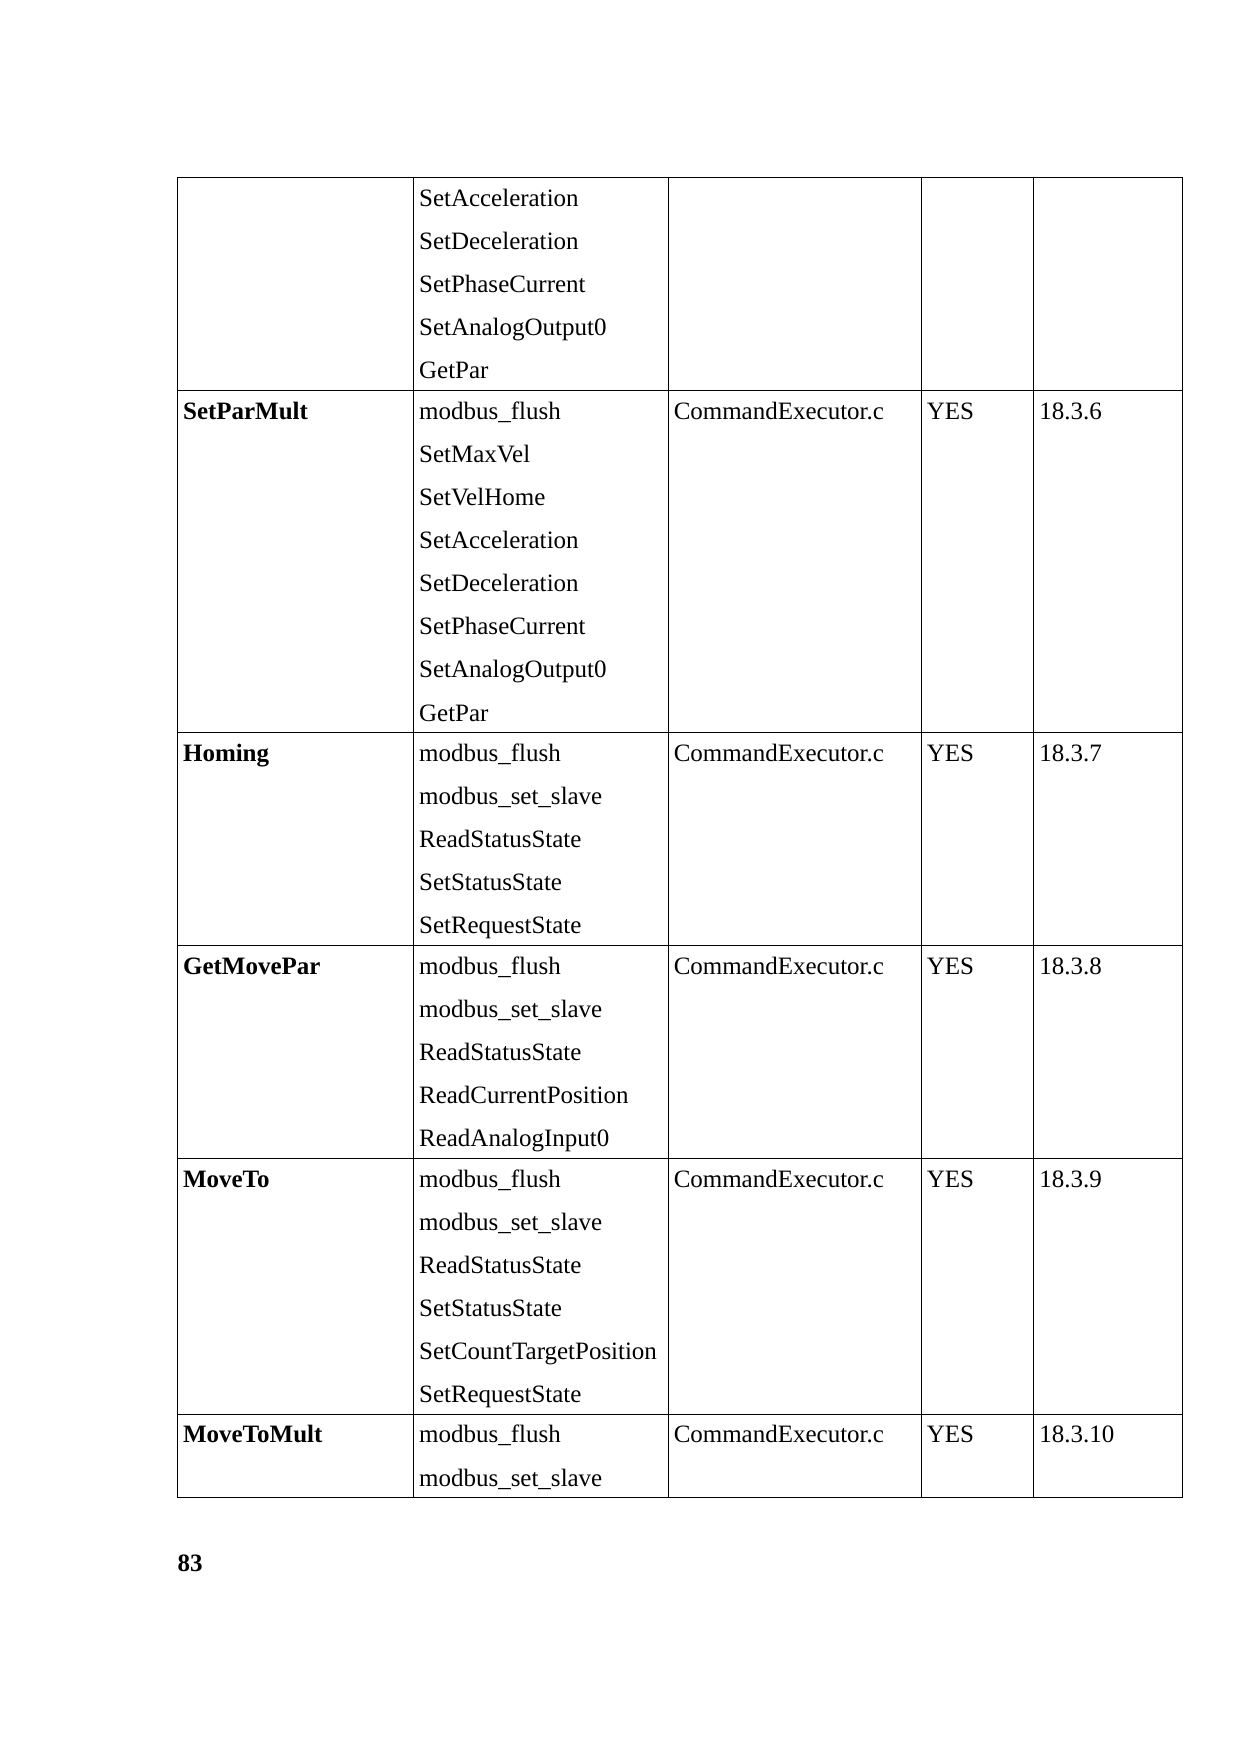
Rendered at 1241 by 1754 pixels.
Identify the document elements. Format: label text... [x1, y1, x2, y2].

table_cell CommandExecutor.c [669, 733, 921, 945]
table_cell [1034, 178, 1182, 390]
table_cell CommandExecutor.c [669, 1159, 921, 1414]
table_cell SetParMult [178, 391, 413, 732]
table_cell [669, 178, 921, 390]
table_cell 18.3.9 [1034, 1159, 1182, 1414]
table_cell CommandExecutor.c [669, 1415, 921, 1497]
table_cell YES [922, 733, 1033, 945]
table_cell CommandExecutor.c [669, 946, 921, 1158]
table_cell SetAcceleration SetDeceleration SetPhaseCurrent SetAnalogOutput0 GetPar [414, 178, 668, 390]
table_cell YES [922, 1415, 1033, 1497]
table_cell 18.3.6 [1034, 391, 1182, 732]
table_cell modbus_flush modbus_set_slave ReadStatusState SetStatusState SetCountTargetPosition SetRequestState [414, 1159, 668, 1414]
table_cell modbus_flush modbus_set_slave ReadStatusState SetStatusState SetRequestState [414, 733, 668, 945]
table_cell modbus_flush SetMaxVel SetVelHome SetAcceleration SetDeceleration SetPhaseCurrent SetAnalogOutput0 GetPar [414, 391, 668, 732]
table_cell YES [922, 1159, 1033, 1414]
table_cell YES [922, 391, 1033, 732]
table_cell MoveToMult [178, 1415, 413, 1497]
table_cell modbus_flush modbus_set_slave ReadStatusState ReadCurrentPosition ReadAnalogInput0 [414, 946, 668, 1158]
table_cell 18.3.7 [1034, 733, 1182, 945]
table_cell MoveTo [178, 1159, 413, 1414]
table_cell [178, 178, 413, 390]
table_cell YES [922, 946, 1033, 1158]
table_cell 18.3.8 [1034, 946, 1182, 1158]
table_cell Homing [178, 733, 413, 945]
table_cell CommandExecutor.c [669, 391, 921, 732]
table_cell GetMovePar [178, 946, 413, 1158]
table_cell [922, 178, 1033, 390]
table_cell 18.3.10 [1034, 1415, 1182, 1497]
table_cell modbus_flush modbus_set_slave [414, 1415, 668, 1497]
